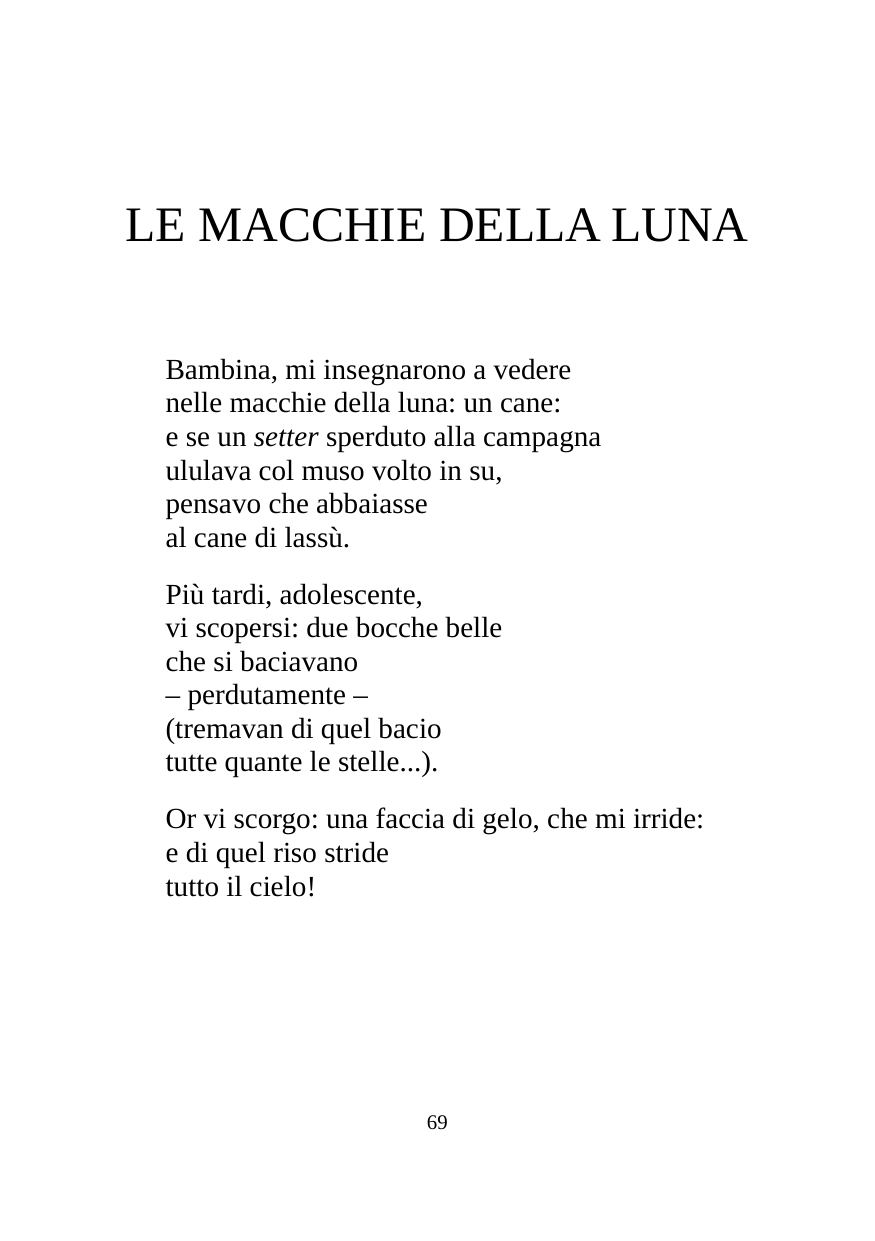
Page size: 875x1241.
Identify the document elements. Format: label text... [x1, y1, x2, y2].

text Più tardi, adolescente, vi scopersi: due bocche belle che si baciavano – perdutamente – (tremavan di quel bacio tutte quante le stelle...). [165, 577, 768, 778]
text Or vi scorgo: una faccia di gelo, che mi irride: e di quel riso stride tutto il cielo! [165, 802, 768, 902]
text Bambina, mi insegnarono a vedere nelle macchie della luna: un cane: e se un setter sperduto alla campagna ululava col muso volto in su, pensavo che abbaiasse al cane di lassù. [165, 352, 768, 553]
subtitle LE MACCHIE DELLA LUNA [106, 195, 768, 252]
